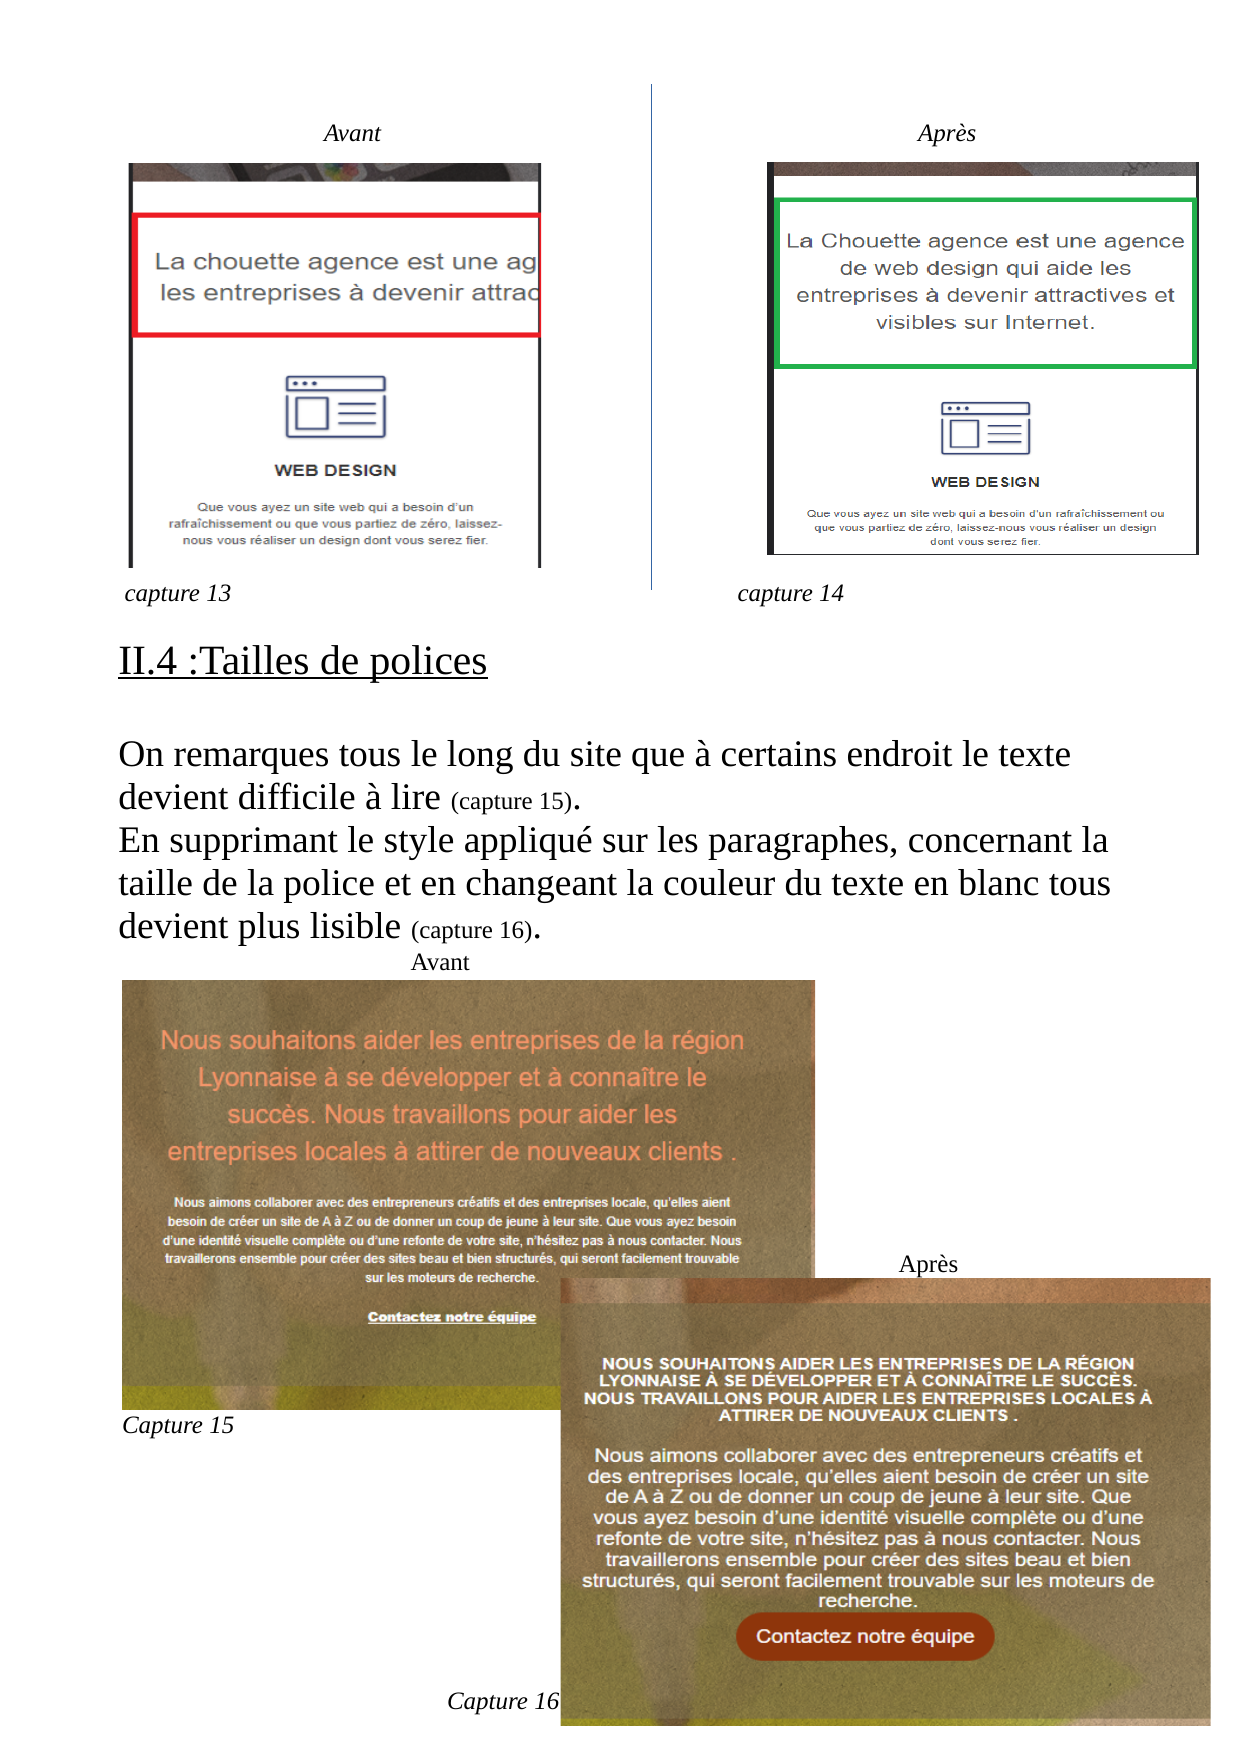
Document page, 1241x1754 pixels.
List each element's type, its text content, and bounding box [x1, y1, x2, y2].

picture [128, 163, 542, 568]
text On remarques tous le long du site que à certains endroit le texte devient difficile à lire (capture 15). [118, 731, 1122, 818]
picture [122, 980, 1211, 1726]
text II.4 :Tailles de polices [118, 636, 1122, 683]
text Avant [118, 118, 651, 147]
picture [767, 162, 1199, 555]
text Avant [118, 947, 1122, 976]
text En supprimant le style appliqué sur les paragraphes, concernant la taille de la police et en changeant la couleur du texte en blanc tous devient plus lisible (capture 16). [118, 818, 1122, 947]
text Après [652, 118, 1122, 147]
text capture 13 capture 14 [118, 578, 1122, 607]
